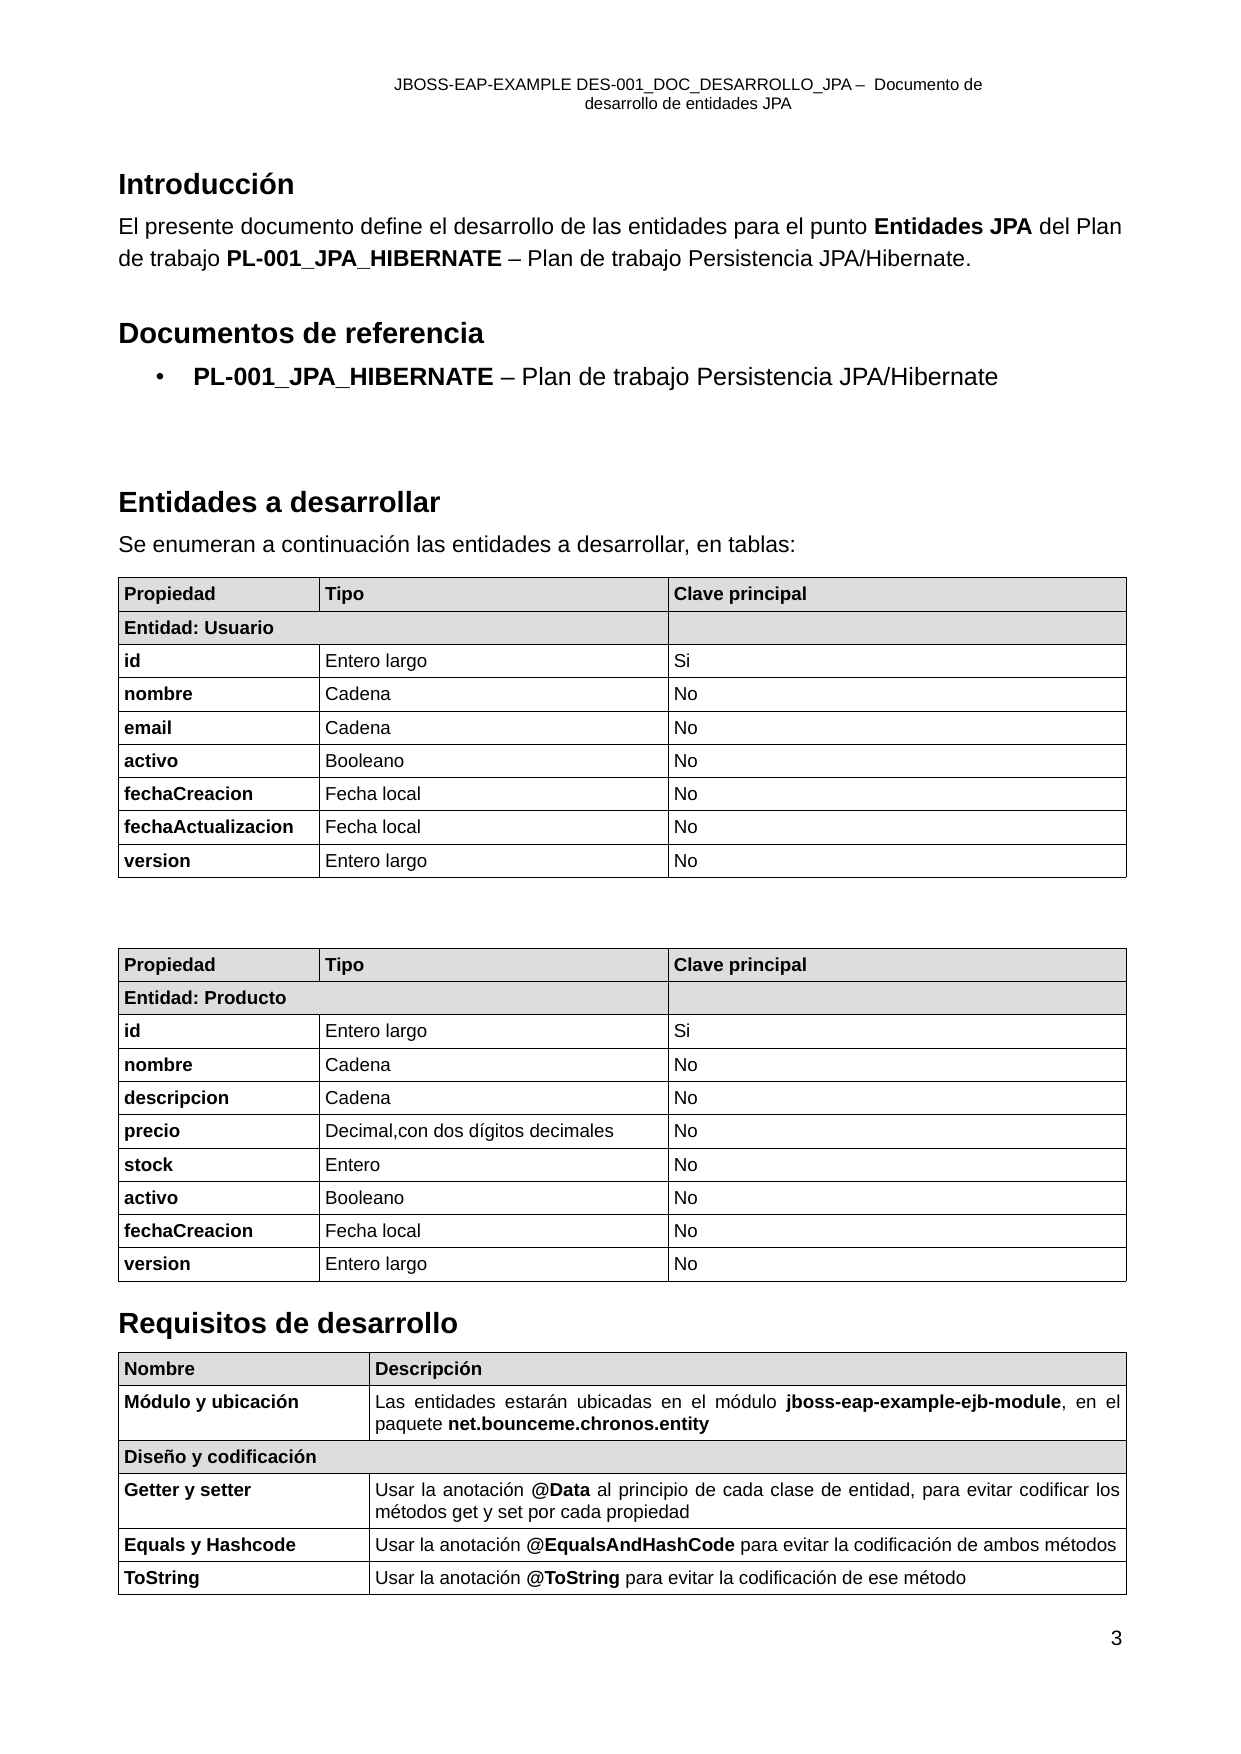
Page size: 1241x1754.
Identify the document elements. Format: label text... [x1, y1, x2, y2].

table_header Tipo [320, 949, 668, 981]
table_cell Fecha local [320, 778, 668, 810]
subtitle Requisitos de desarrollo [118, 1306, 1122, 1339]
table_cell No [669, 778, 1126, 810]
table_cell Cadena [320, 712, 668, 744]
table_cell version [119, 845, 319, 877]
table_header Descripción [370, 1353, 1126, 1385]
text Se enumeran a continuación las entidades a desarrollar, en tablas: [118, 531, 1122, 557]
table_cell activo [119, 1182, 319, 1214]
table_cell Usar la anotación @ToString para evitar la codificación de ese método [370, 1562, 1126, 1594]
table_cell No [669, 1248, 1126, 1281]
table_cell Entidad: Producto [119, 982, 668, 1014]
table_header Tipo [320, 578, 668, 611]
table_cell No [669, 1049, 1126, 1081]
table_cell Usar la anotación @Data al principio de cada clase de entidad, para evitar codificar los métodos get y set por cada propiedad [370, 1474, 1126, 1528]
subtitle Entidades a desarrollar [118, 485, 1122, 519]
subtitle Documentos de referencia [118, 316, 1122, 349]
table_cell [669, 982, 1126, 1014]
table_cell No [669, 845, 1126, 877]
table_cell activo [119, 745, 319, 777]
table_cell No [669, 1149, 1126, 1181]
table_cell Entero [320, 1149, 668, 1181]
table_cell Si [669, 1015, 1126, 1048]
table_cell Entidad: Usuario [119, 612, 668, 644]
table_cell stock [119, 1149, 319, 1181]
table_cell nombre [119, 678, 319, 711]
table_cell No [669, 1082, 1126, 1114]
table_cell Módulo y ubicación [119, 1386, 369, 1440]
table_cell id [119, 645, 319, 677]
table_cell precio [119, 1115, 319, 1148]
table_header Clave principal [669, 578, 1126, 611]
table_cell Entero largo [320, 1248, 668, 1281]
table_cell fechaActualizacion [119, 811, 319, 843]
table_cell Entero largo [320, 845, 668, 877]
table_cell No [669, 1115, 1126, 1148]
table_cell No [669, 745, 1126, 777]
table_cell nombre [119, 1049, 319, 1081]
table_cell fechaCreacion [119, 778, 319, 810]
table_cell Getter y setter [119, 1474, 369, 1528]
list PL-001_JPA_HIBERNATE – Plan de trabajo Persistencia JPA/Hibernate [156, 362, 1122, 391]
table_cell Las entidades estarán ubicadas en el módulo jboss-eap-example-ejb-module, en el paquete net.bounceme.chronos.entity [370, 1386, 1126, 1440]
table_cell Entero largo [320, 645, 668, 677]
table_header Propiedad [119, 578, 319, 611]
table_cell No [669, 1182, 1126, 1214]
table_cell Cadena [320, 1082, 668, 1114]
table_cell fechaCreacion [119, 1215, 319, 1247]
table_header Nombre [119, 1353, 369, 1385]
table_cell Fecha local [320, 811, 668, 843]
table_cell Diseño y codificación [119, 1441, 1126, 1473]
table_cell Equals y Hashcode [119, 1529, 369, 1561]
subtitle Introducción [118, 167, 1122, 201]
table_cell Booleano [320, 1182, 668, 1214]
table_cell Si [669, 645, 1126, 677]
table_cell No [669, 712, 1126, 744]
table_cell No [669, 811, 1126, 843]
table_cell Booleano [320, 745, 668, 777]
table_header Clave principal [669, 949, 1126, 981]
table_cell Cadena [320, 1049, 668, 1081]
table_cell Fecha local [320, 1215, 668, 1247]
table_cell Usar la anotación @EqualsAndHashCode para evitar la codificación de ambos métodos [370, 1529, 1126, 1561]
table_cell Cadena [320, 678, 668, 711]
text El presente documento define el desarrollo de las entidades para el punto Entidades JPA del Plan de trabajo PL-001_JPA_HIBERNATE – Plan de trabajo Persistencia JPA/Hibernate. [118, 213, 1122, 271]
table_cell email [119, 712, 319, 744]
table_cell descripcion [119, 1082, 319, 1114]
table_cell No [669, 678, 1126, 711]
table_cell version [119, 1248, 319, 1281]
table_cell ToString [119, 1562, 369, 1594]
table_cell Decimal,con dos dígitos decimales [320, 1115, 668, 1148]
table_cell No [669, 1215, 1126, 1247]
table_cell Entero largo [320, 1015, 668, 1048]
table_header Propiedad [119, 949, 319, 981]
table_cell [669, 612, 1126, 644]
table_cell id [119, 1015, 319, 1048]
